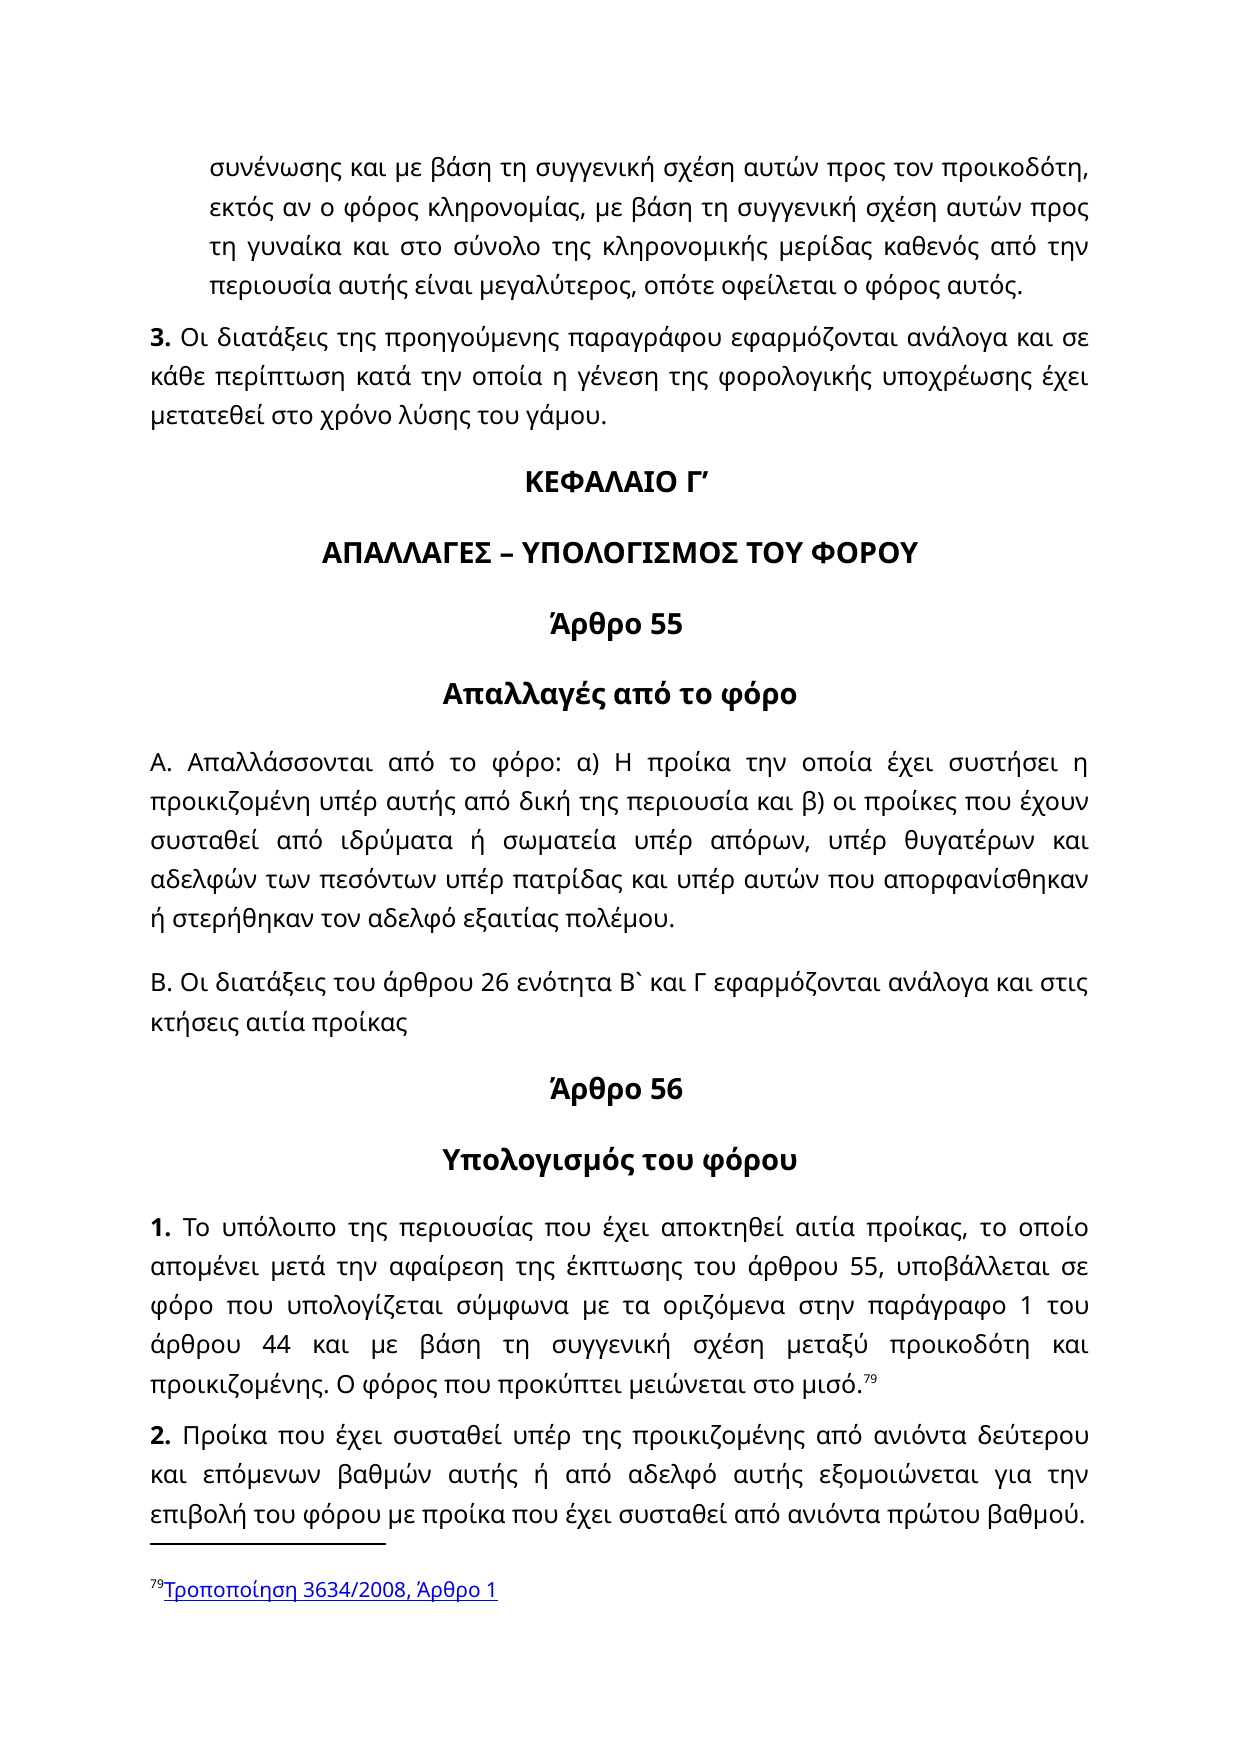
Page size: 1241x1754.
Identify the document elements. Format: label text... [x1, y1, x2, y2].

text 3. Οι διατάξεις της προηγούμενης παραγράφου εφαρμόζονται ανάλογα και σε κάθε περίπτωση κατά την οποία η γένεση της φορολογικής υποχρέωσης έχει μετατεθεί στο χρόνο λύσης του γάμου. [150, 319, 1090, 432]
text 1. Το υπόλοιπο της περιουσίας που έχει αποκτηθεί αιτία προίκας, το οποίο απομένει μετά την αφαίρεση της έκπτωσης του άρθρου 55, υποβάλλεται σε φόρο που υπολογίζεται σύμφωνα με τα οριζόμενα στην παράγραφο 1 του άρθρου 44 και με βάση τη συγγενική σχέση μεταξύ προικοδότη και προικιζομένης. Ο φόρος που προκύπτει μειώνεται στο μισό. [150, 1209, 1090, 1400]
subtitle ΚΕΦΑΛΑΙΟ Γ’ [150, 462, 1090, 501]
subtitle Άρθρο 56 [150, 1068, 1090, 1108]
text Α. Απαλλάσσονται από το φόρο: α) Η προίκα την οποία έχει συστήσει η προικιζομένη υπέρ αυτής από δική της περιουσία και β) οι προίκες που έχουν συσταθεί από ιδρύματα ή σωματεία υπέρ απόρων, υπέρ θυγατέρων και αδελφών των πεσόντων υπέρ πατρίδας και υπέρ αυτών που απορφανίσθηκαν ή στερήθηκαν τον αδελφό εξαιτίας πολέμου. [150, 744, 1090, 935]
subtitle ΑΠΑΛΛΑΓΕΣ – ΥΠΟΛΟΓΙΣΜΟΣ ΤΟΥ ΦΟΡΟΥ [150, 532, 1090, 572]
subtitle Απαλλαγές από το φόρο [150, 673, 1090, 713]
subtitle Άρθρο 55 [150, 603, 1090, 643]
subtitle Υπολογισμός του φόρου [150, 1139, 1090, 1179]
text Τροποποίηση 3634/2008, Άρθρο 1 [150, 1576, 1090, 1604]
text 2. Προίκα που έχει συσταθεί υπέρ της προικιζομένης από ανιόντα δεύτερου και επόμενων βαθμών αυτής ή από αδελφό αυτής εξομοιώνεται για την επιβολή του φόρου με προίκα που έχει συσταθεί από ανιόντα πρώτου βαθμού. [150, 1418, 1090, 1530]
text Β. Οι διατάξεις του άρθρου 26 ενότητα Β` και Γ εφαρμόζονται ανάλογα και στις κτήσεις αιτία προίκας [150, 965, 1090, 1038]
list συνένωσης και με βάση τη συγγενική σχέση αυτών προς τον προικοδότη, εκτός αν ο φόρος κληρονομίας, με βάση τη συγγενική σχέση αυτών προς τη γυναίκα και στο σύνολο της κληρονομικής μερίδας καθενός από την περιουσία αυτής είναι μεγαλύτερος, οπότε οφείλεται ο φόρος αυτός. [150, 150, 1090, 302]
